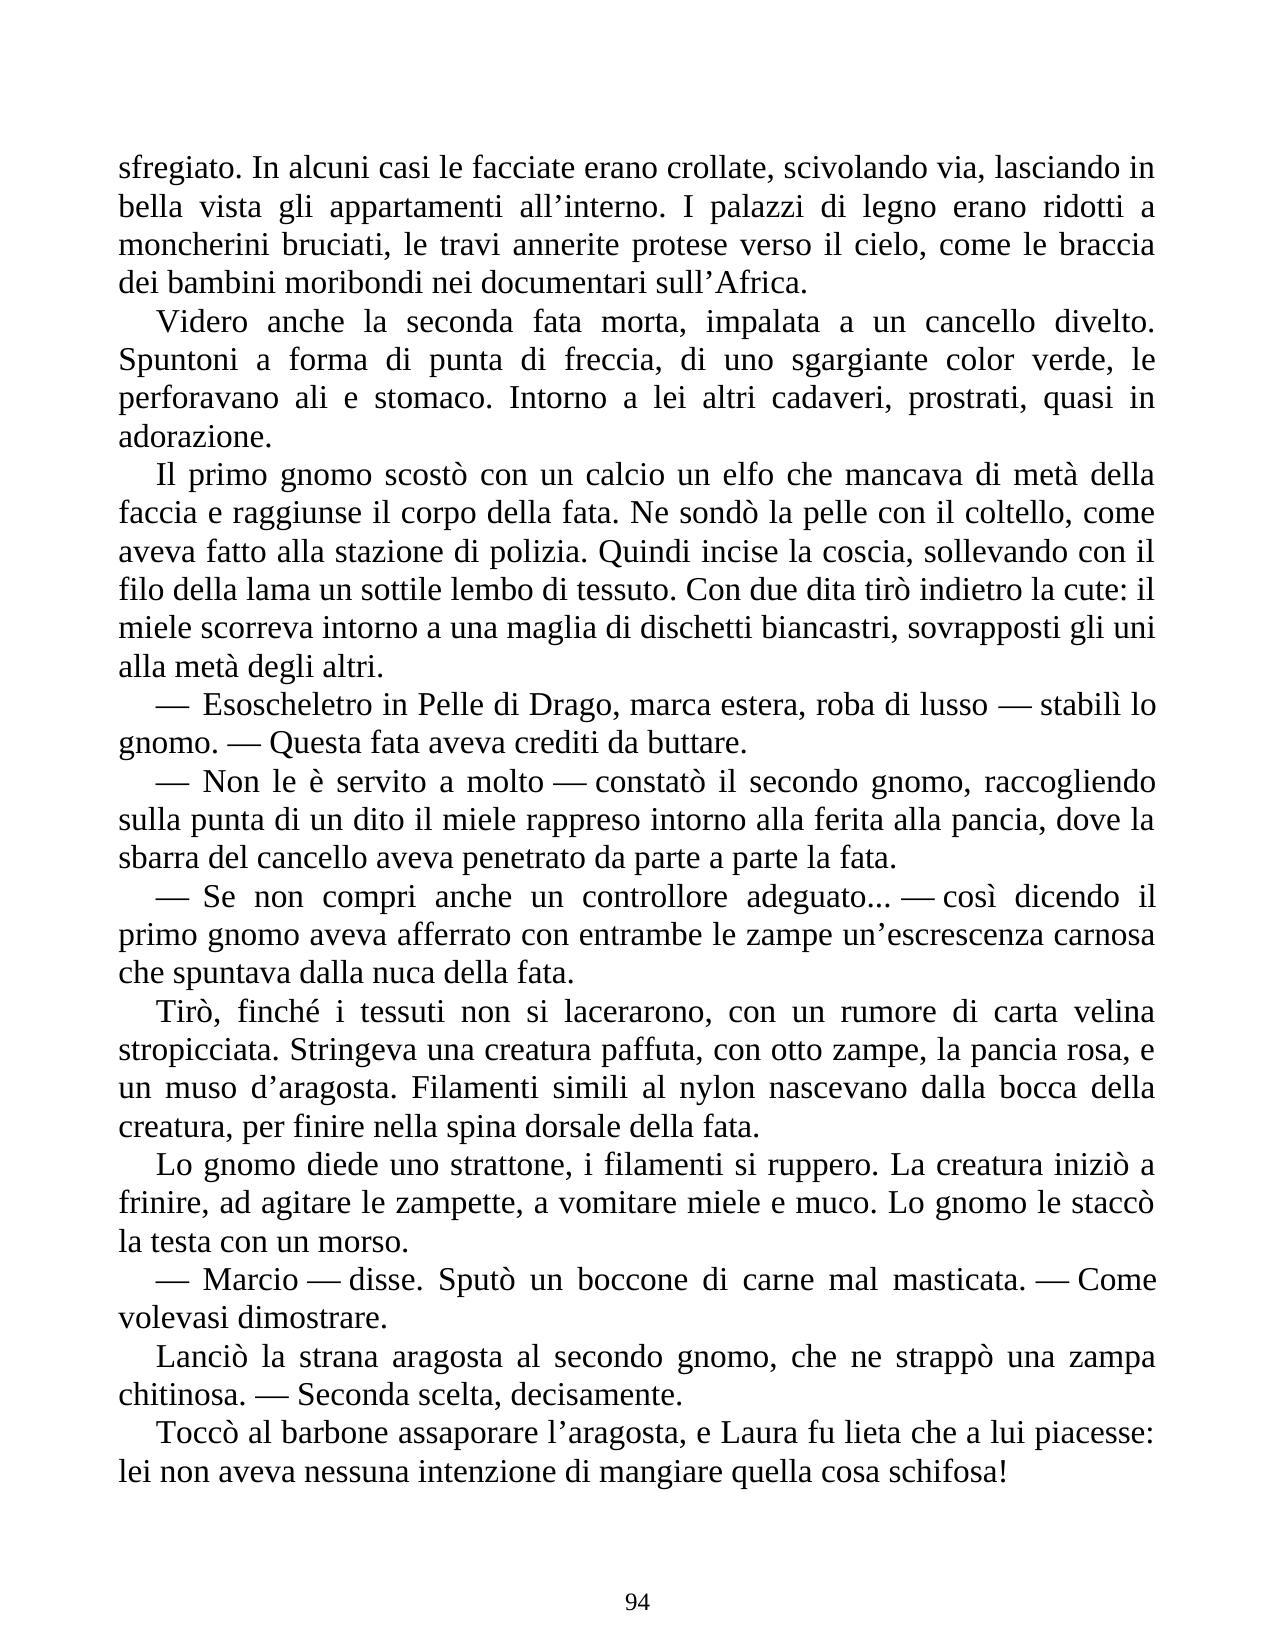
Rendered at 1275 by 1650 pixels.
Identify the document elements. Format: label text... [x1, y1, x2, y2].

text Tirò, finché i tessuti non si lacerarono, con un rumore di carta velina stropicciata. Stringeva una creatura paffuta, con otto zampe, la pancia rosa, e un muso d’aragosta. Filamenti simili al nylon nascevano dalla bocca della creatura, per finire nella spina dorsale della fata. [118, 991, 1157, 1144]
text Toccò al barbone assaporare l’aragosta, e Laura fu lieta che a lui piacesse: lei non aveva nessuna intenzione di mangiare quella cosa schifosa! [118, 1413, 1157, 1489]
text — Non le è servito a molto — constatò il secondo gnomo, raccogliendo sulla punta di un dito il miele rappreso intorno alla ferita alla pancia, dove la sbarra del cancello aveva penetrato da parte a parte la fata. [118, 761, 1157, 876]
text Il primo gnomo scostò con un calcio un elfo che mancava di metà della faccia e raggiunse il corpo della fata. Ne sondò la pelle con il coltello, come aveva fatto alla stazione di polizia. Quindi incise la coscia, sollevando con il filo della lama un sottile lembo di tessuto. Con due dita tirò indietro la cute: il miele scorreva intorno a una maglia di dischetti biancastri, sovrapposti gli uni alla metà degli altri. [118, 454, 1157, 684]
text — Marcio — disse. Sputò un boccone di carne mal masticata. — Come volevasi dimostrare. [118, 1259, 1157, 1336]
text Lanciò la strana aragosta al secondo gnomo, che ne strappò una zampa chitinosa. — Seconda scelta, decisamente. [118, 1336, 1157, 1413]
text Videro anche la seconda fata morta, impalata a un cancello divelto. Spuntoni a forma di punta di freccia, di uno sgargiante color verde, le perforavano ali e stomaco. Intorno a lei altri cadaveri, prostrati, quasi in adorazione. [118, 301, 1157, 454]
text — Se non compri anche un controllore adeguato... — così dicendo il primo gnomo aveva afferrato con entrambe le zampe un’escrescenza carnosa che spuntava dalla nuca della fata. [118, 876, 1157, 991]
text — Esoscheletro in Pelle di Drago, marca estera, roba di lusso — stabilì lo gnomo. — Questa fata aveva crediti da buttare. [118, 684, 1157, 761]
text Lo gnomo diede uno strattone, i filamenti si ruppero. La creatura iniziò a frinire, ad agitare le zampette, a vomitare miele e muco. Lo gnomo le staccò la testa con un morso. [118, 1144, 1157, 1259]
text sfregiato. In alcuni casi le facciate erano crollate, scivolando via, lasciando in bella vista gli appartamenti all’interno. I palazzi di legno erano ridotti a moncherini bruciati, le travi annerite protese verso il cielo, come le braccia dei bambini moribondi nei documentari sull’Africa. [118, 148, 1157, 301]
